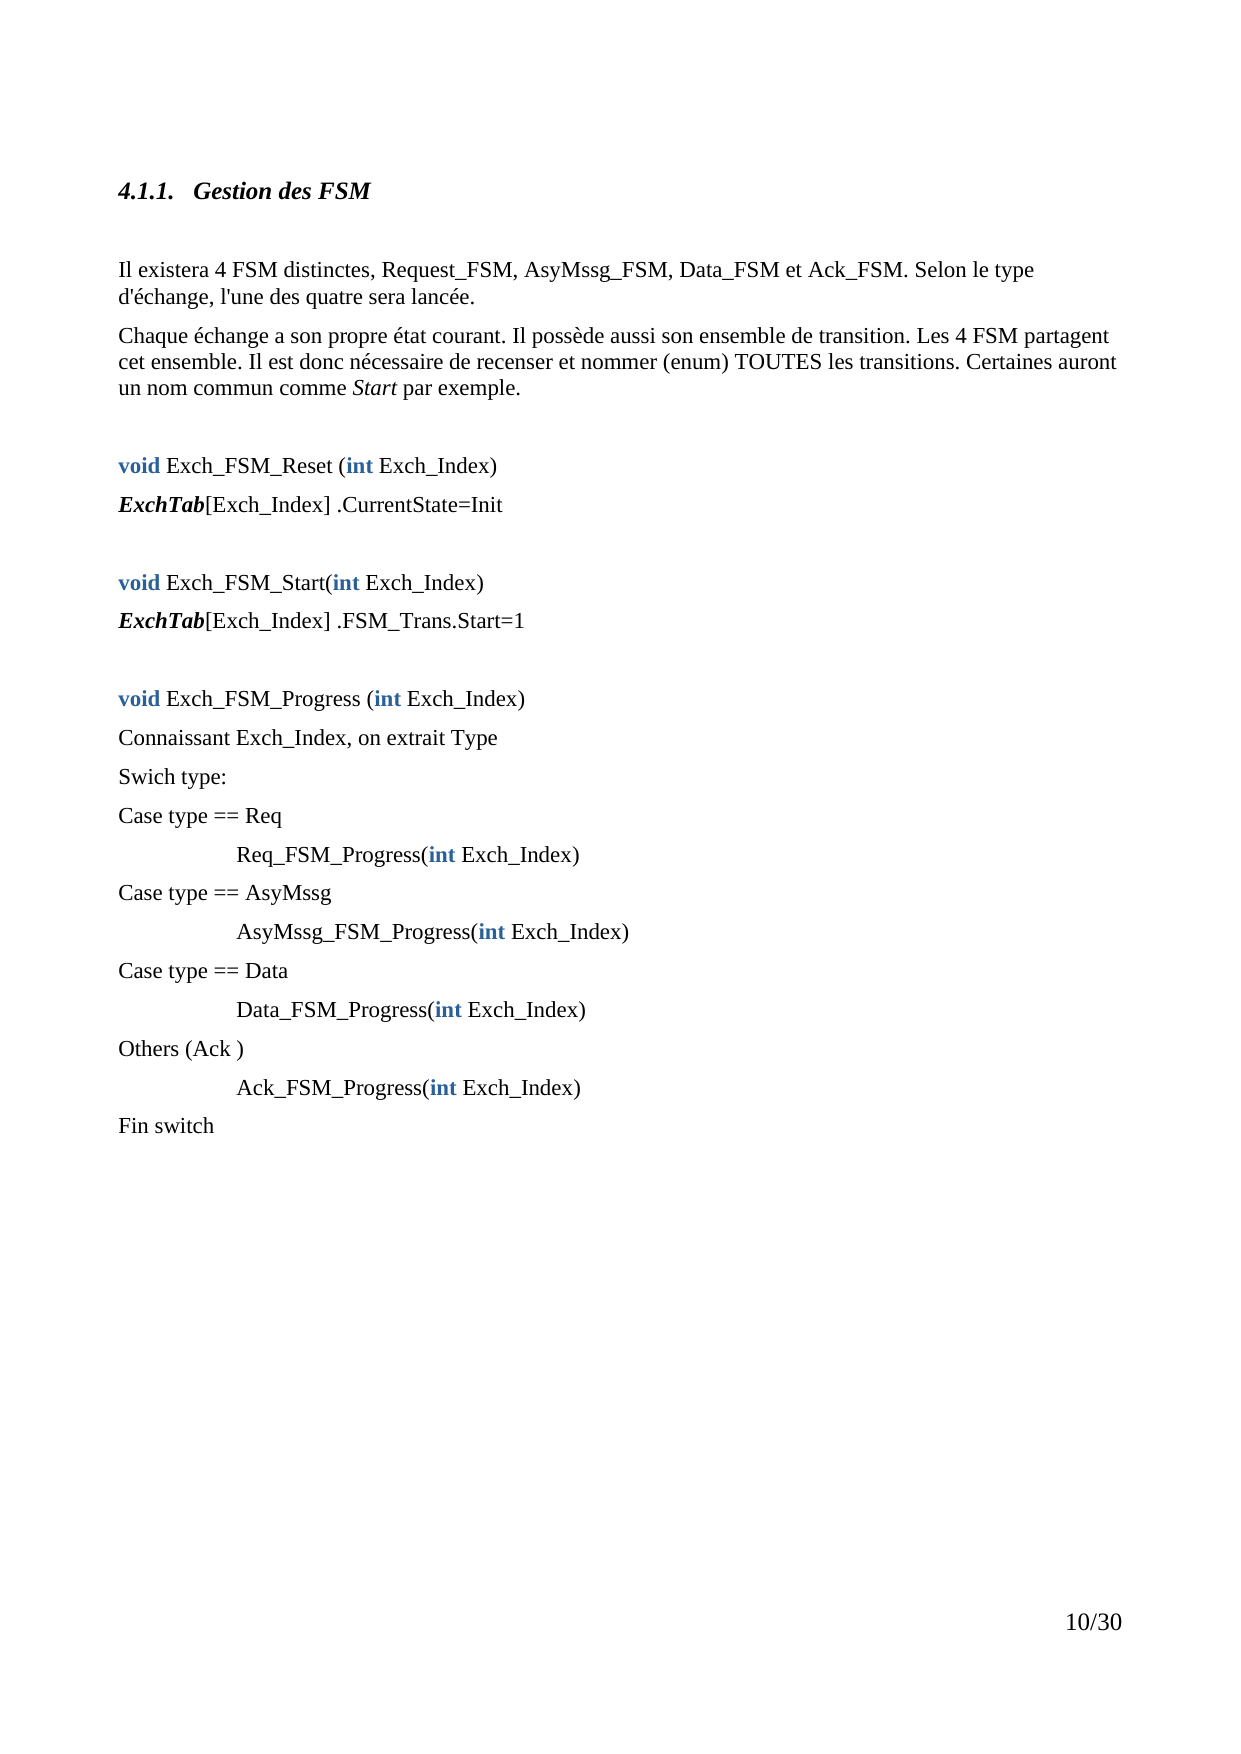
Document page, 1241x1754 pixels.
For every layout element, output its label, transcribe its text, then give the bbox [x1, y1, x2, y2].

text Connaissant Exch_Index, on extrait Type [118, 724, 1122, 750]
text Others (Ack ) [118, 1035, 1122, 1061]
text Req_FSM_Progress(int Exch_Index) [118, 841, 1122, 867]
text AsyMssg_FSM_Progress(int Exch_Index) [118, 918, 1122, 945]
text Case type == Req [118, 802, 1122, 828]
text Chaque échange a son propre état courant. Il possède aussi son ensemble de transition. Les 4 FSM partagent cet ensemble. Il est donc nécessaire de recenser et nommer (enum) TOUTES les transitions. Certaines auront un nom commun comme Start par exemple. [118, 322, 1122, 401]
text Case type == AsyMssg [118, 879, 1122, 906]
text Ack_FSM_Progress(int Exch_Index) [118, 1074, 1122, 1100]
subtitle Gestion des FSM [118, 176, 1122, 205]
text Case type == Data [118, 957, 1122, 983]
text void Exch_FSM_Progress (int Exch_Index) [118, 685, 1122, 712]
text Il existera 4 FSM distinctes, Request_FSM, AsyMssg_FSM, Data_FSM et Ack_FSM. Selon le type d'échange, l'une des quatre sera lancée. [118, 256, 1122, 309]
text Fin switch [118, 1113, 1122, 1139]
text Swich type: [118, 763, 1122, 789]
text void Exch_FSM_Start(int Exch_Index) [118, 569, 1122, 595]
text ExchTab[Exch_Index] .CurrentState=Init [118, 491, 1122, 517]
text void Exch_FSM_Reset (int Exch_Index) [118, 452, 1122, 478]
text ExchTab[Exch_Index] .FSM_Trans.Start=1 [118, 607, 1122, 634]
text Data_FSM_Progress(int Exch_Index) [118, 996, 1122, 1022]
